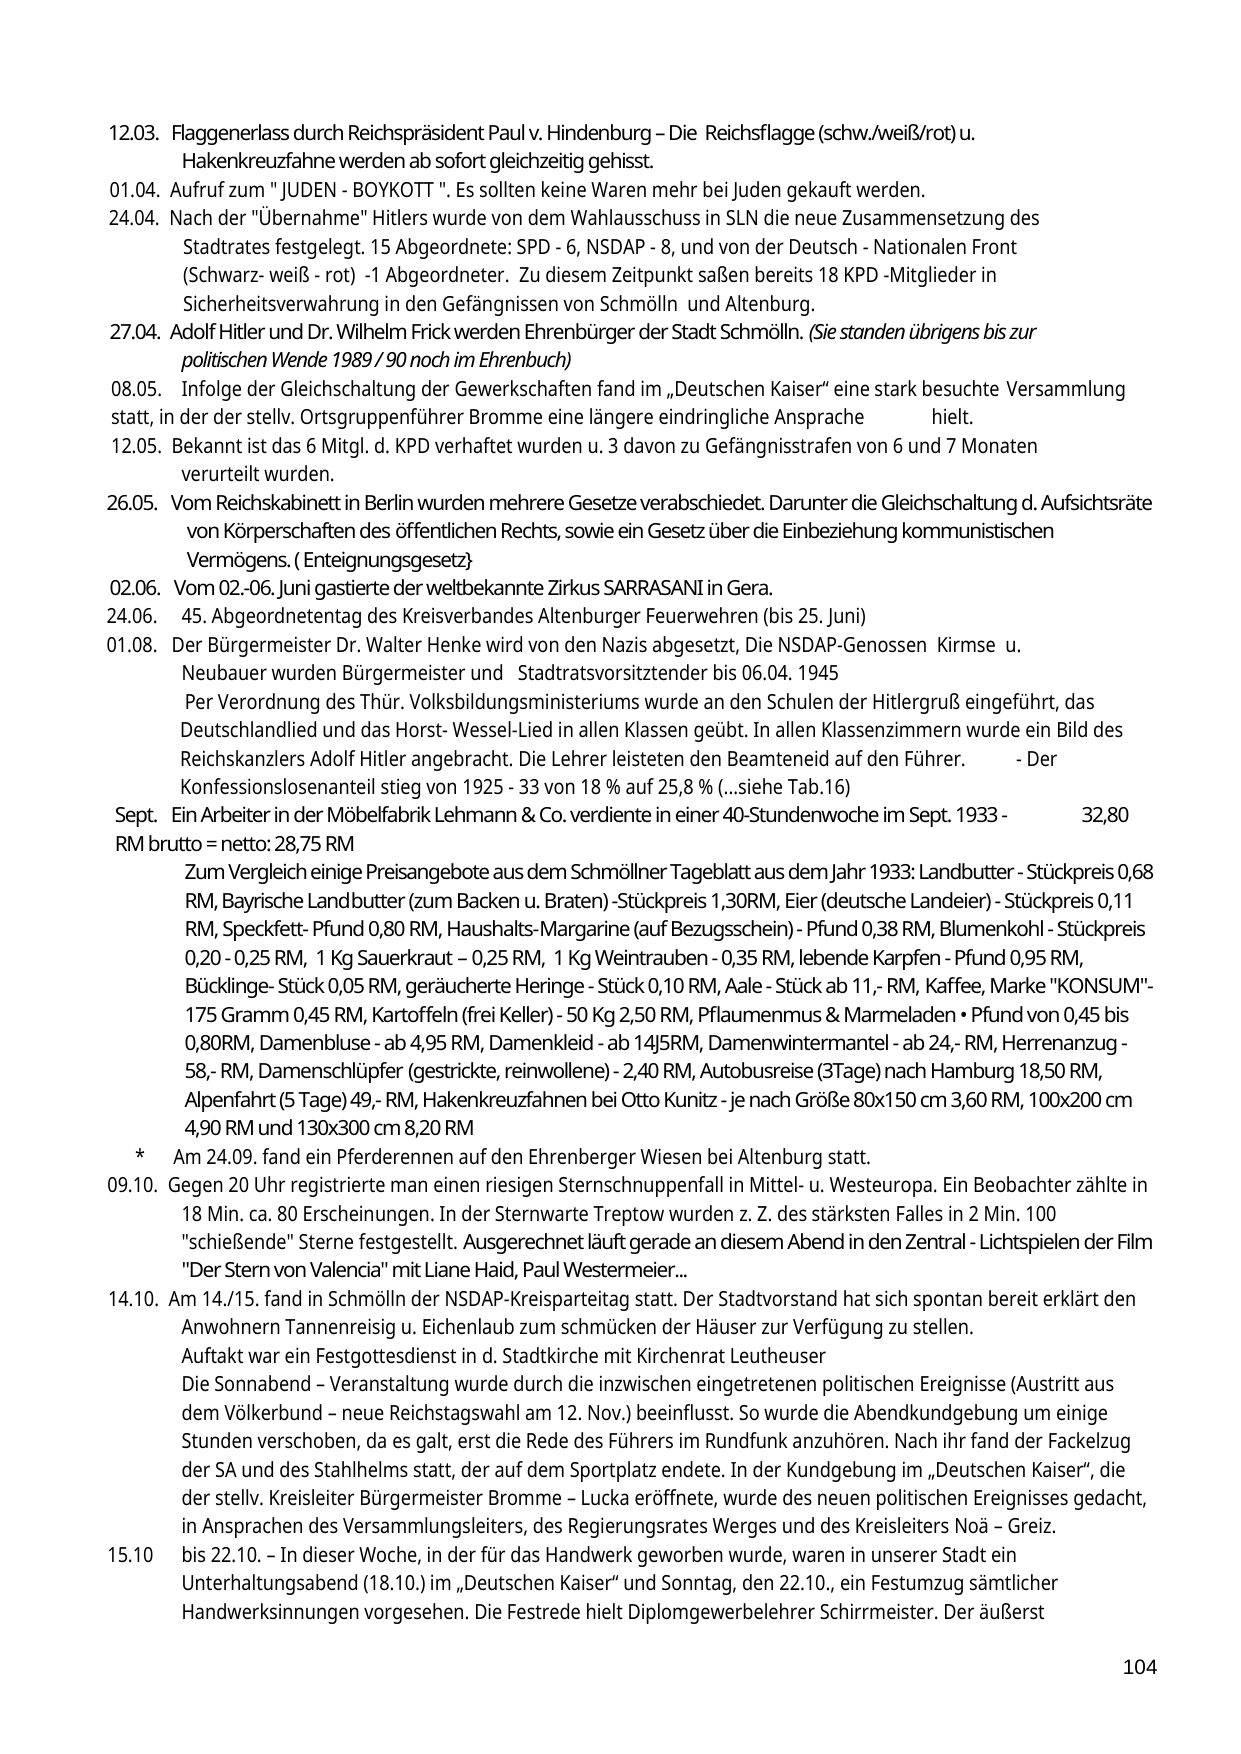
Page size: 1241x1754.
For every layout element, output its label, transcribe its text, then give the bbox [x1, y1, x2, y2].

text 09.10. Gegen 20 Uhr registrierte man einen riesigen Sternschnuppenfall in Mittel- u. Westeuropa. Ein Beobachter zählte in 18 Min. ca. 80 Erschein­ungen. In der Sternwarte Treptow wurden z. Z. des stärksten Falles in 2 Min. 100 "schießende" Sterne festgestellt. Ausgerechnet läuft gerade an diesem Abend in den Zentral - Lichtspielen der Film "Der Stern von Valencia" mit Liane Haid, Paul Westermeier... [107, 1170, 1157, 1284]
text 15.10 bis 22.10. – In dieser Woche, in der für das Handwerk geworben wurde, waren in unserer Stadt ein Unterhaltungsabend (18.10.) im „Deutschen Kaiser“ und Sonntag, den 22.10., ein Festumzug sämtlicher Handwerksinnungen vorgesehen. Die Festrede hielt Diplomgewerbelehrer Schirrmeister. Der äußerst [107, 1540, 1157, 1625]
text Die Sonnabend – Veranstaltung wurde durch die inzwischen eingetretenen politischen Ereignisse (Austritt aus dem Völkerbund – neue Reichstagswahl am 12. Nov.) beeinflusst. So wurde die Abendkundgebung um einige Stunden verschoben, da es galt, erst die Rede des Führers im Rundfunk anzuhören. Nach ihr fand der Fackelzug der SA und des Stahlhelms statt, der auf dem Sportplatz endete. In der Kundgebung im „Deutschen Kaiser“, die der stellv. Kreisleiter Bürgermeister Bromme – Lucka eröffnete, wurde des neuen politischen Ereignisses gedacht, in Ansprachen des Versammlungsleiters, des Regierungsrates Werges und des Kreisleiters Noä – Greiz. [108, 1369, 1157, 1540]
text 24.06. 45. Abgeordnetentag des Kreisverbandes Altenburger Feuerwehren (bis 25. Juni) [106, 602, 1061, 630]
text Per Verordnung des Thür. Volksbildungsministeriums wurde an den Schulen der Hitlergruß eingeführt, das Deutschlandlied und das Horst- Wessel-Lied in allen Klassen geübt. In allen Klassenzimmern wurde ein Bild des Reichskanzlers Adolf Hitler angebracht. Die Lehrer leisteten den Beamteneid auf den Führer. - Der Konfessionslosenanteil stieg von 1925 - 33 von 18 % auf 25,8 % (...siehe Tab.16) [180, 687, 1157, 801]
text Auftakt war ein Festgottesdienst in d. Stadtkirche mit Kirchenrat Leutheuser [108, 1341, 1157, 1369]
text * Am 24.09. fand ein Pferderennen auf den Ehrenberger Wiesen bei Altenburg statt. [135, 1142, 1157, 1170]
text 08.05. Infolge der Gleichschaltung der Gewerkschaften fand im „Deutschen Kaiser“ eine stark besuchte Versammlung statt, in der der stellv. Ortsgruppenführer Bromme eine längere eindringliche Ansprache hielt. [111, 374, 1157, 431]
text Sept. Ein Arbeiter in der Möbelfabrik Lehmann & Co. verdiente in einer 40-Stundenwoche im Sept. 1933 - 32,80 RM brutto = netto: 28,75 RM [114, 801, 1157, 857]
text Zum Vergleich einige Preisangebote aus dem Schmöllner Tageblatt aus dem Jahr 1933: Landbutter - Stückpreis 0,68 RM, Bayrische Land­butter (zum Backen u. Braten) -Stückpreis 1,30RM, Eier (deutsche Landeier) - Stückpreis 0,11 RM, Speckfett- Pfund 0,80 RM, Haushalts-Margarine (auf Bezugsschein) - Pfund 0,38 RM, Blumenkohl - Stückpreis 0,20 - 0,25 RM, 1 Kg Sauerkraut – 0,25 RM, 1 Kg Weintrauben - 0,35 RM, lebende Karpfen - Pfund 0,95 RM, Bücklinge- Stück 0,05 RM, geräucherte Heringe - Stück 0,10 RM, Aale - Stück ab 11,- RM, Kaffee, Marke "KONSUM"-175 Gramm 0,45 RM, Kartoffeln (frei Keller) - 50 Kg 2,50 RM, Pflaumenmus & Marmeladen • Pfund von 0,45 bis 0,80RM, Damenbluse - ab 4,95 RM, Damenkleid - ab 14J5RM, Damenwintermantel - ab 24,- RM, Herrenanzug - 58,- RM, Damenschlüpfer (gestrickte, reinwollene) - 2,40 RM, Autobusreise (3Tage) nach Hamburg 18,50 RM, Alpenfahrt (5 Tage) 49,- RM, Hakenkreuzfahnen bei Otto Kunitz - je nach Größe 80x150 cm 3,60 RM, 100x200 cm 4,90 RM und 130x300 cm 8,20 RM [184, 857, 1157, 1142]
text 01.08. Der Bürgermeister Dr. Walter Henke wird von den Nazis abgesetzt, Die NSDAP-Genossen Kirmse u. Neubauer wurden Bürgermeister und Stadtratsvorsitztender bis 06.04. 1945 [106, 630, 1061, 687]
text 14.10. Am 14./15. fand in Schmölln der NSDAP-Kreisparteitag statt. Der Stadtvorstand hat sich spontan bereit erklärt den Anwohnern Tannenreisig u. Eichenlaub zum schmücken der Häuser zur Verfügung zu stellen. [108, 1284, 1157, 1341]
text 26.05. Vom Reichskabinett in Berlin wurden mehrere Gesetze verabschiedet. Darunter die Gleichschaltung d. Aufsichtsräte von Körperschaften des öffentlichen Rechts, sowie ein Gesetz über die Einbeziehung kommunistischen Vermögens. ( Enteignungsgesetz} [106, 488, 1157, 573]
text 12.03. Flaggenerlass durch Reichspräsident Paul v. Hindenburg – Die Reichsflagge (schw./weiß/rot) u. Hakenkreuzfahne werden ab sofort gleichzeitig gehisst. [108, 118, 1157, 175]
text 01.04. Aufruf zum " JUDEN - BOYKOTT ". Es sollten keine Waren mehr bei Juden gekauft werden. [109, 175, 1157, 203]
text 27.04. Adolf Hitler und Dr. Wilhelm Frick werden Ehrenbürger der Stadt Schmölln. (Sie standen übrigens bis zur politischen Wende 1989 / 90 noch im Ehrenbuch) [109, 317, 1157, 374]
text 12.05. Bekannt ist das 6 Mitgl. d. KPD verhaftet wurden u. 3 davon zu Gefängnisstrafen von 6 und 7 Monaten verurteilt wurden. [111, 431, 1157, 488]
text 24.04. Nach der "Übernahme" Hitlers wurde von dem Wahlausschuss in SLN die neue Zusammensetzung des Stadtrates festgelegt. 15 Abgeordnete: SPD - 6, NSDAP - 8, und von der Deutsch - Nationalen Front (Schwarz- weiß - rot) -1 Abgeordneter. Zu diesem Zeitpunkt saßen bereits 18 KPD -Mitglieder in Sicherheitsverwahrung in den Gefängnissen von Schmölln und Altenburg. [108, 203, 1061, 317]
text 02.06. Vom 02.-06. Juni gastierte der weltbekannte Zirkus SARRASANI in Gera. [109, 573, 1157, 602]
